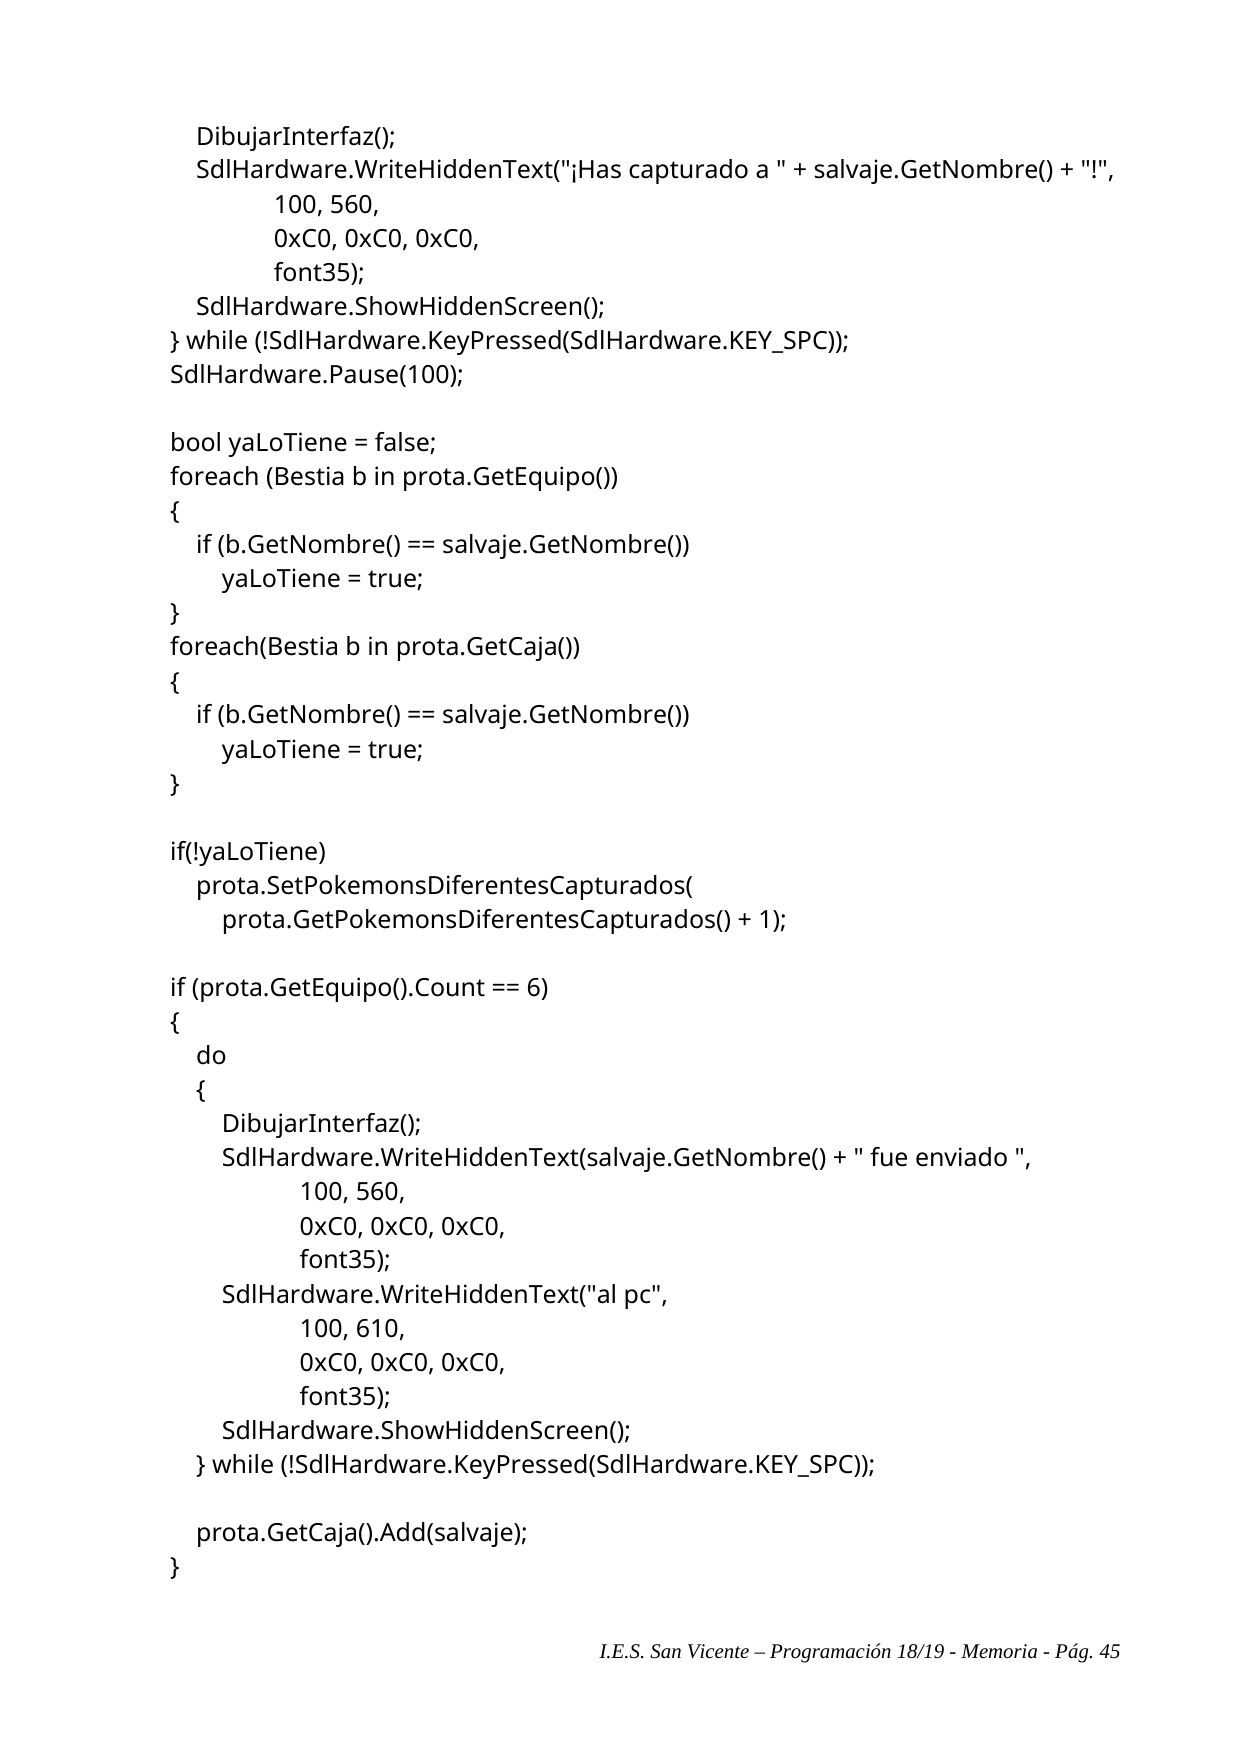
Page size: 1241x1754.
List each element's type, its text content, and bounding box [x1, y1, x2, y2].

text { [118, 1004, 1122, 1038]
text } [118, 765, 1122, 799]
text foreach (Bestia b in prota.GetEquipo()) [118, 459, 1122, 493]
text { [118, 663, 1122, 697]
text SdlHardware.WriteHiddenText("al pc", [118, 1276, 1122, 1310]
text 100, 560, [118, 1174, 1122, 1208]
text do [118, 1038, 1122, 1072]
text 0xC0, 0xC0, 0xC0, [118, 220, 1122, 254]
text } [118, 595, 1122, 629]
text prota.GetPokemonsDiferentesCapturados() + 1); [118, 902, 1122, 936]
text } while (!SdlHardware.KeyPressed(SdlHardware.KEY_SPC)); [118, 322, 1122, 357]
text SdlHardware.ShowHiddenScreen(); [118, 1412, 1122, 1447]
text foreach(Bestia b in prota.GetCaja()) [118, 629, 1122, 663]
text SdlHardware.Pause(100); [118, 357, 1122, 391]
text } while (!SdlHardware.KeyPressed(SdlHardware.KEY_SPC)); [118, 1447, 1122, 1481]
text yaLoTiene = true; [118, 731, 1122, 765]
text { [118, 1072, 1122, 1106]
text font35); [118, 1378, 1122, 1412]
text 0xC0, 0xC0, 0xC0, [118, 1344, 1122, 1378]
text if(!yaLoTiene) [118, 833, 1122, 867]
text 100, 610, [118, 1310, 1122, 1344]
text prota.SetPokemonsDiferentesCapturados( [118, 867, 1122, 902]
text bool yaLoTiene = false; [118, 425, 1122, 459]
text { [118, 493, 1122, 527]
text if (b.GetNombre() == salvaje.GetNombre()) [118, 527, 1122, 561]
text DibujarInterfaz(); [118, 118, 1122, 152]
text 0xC0, 0xC0, 0xC0, [118, 1208, 1122, 1242]
text 100, 560, [118, 186, 1122, 220]
text SdlHardware.WriteHiddenText(salvaje.GetNombre() + " fue enviado ", [118, 1140, 1122, 1174]
text font35); [118, 1242, 1122, 1276]
text SdlHardware.ShowHiddenScreen(); [118, 288, 1122, 322]
text yaLoTiene = true; [118, 561, 1122, 595]
text if (b.GetNombre() == salvaje.GetNombre()) [118, 697, 1122, 731]
text } [118, 1549, 1122, 1583]
text DibujarInterfaz(); [118, 1106, 1122, 1140]
text SdlHardware.WriteHiddenText("¡Has capturado a " + salvaje.GetNombre() + "!", [118, 152, 1122, 186]
text if (prota.GetEquipo().Count == 6) [118, 970, 1122, 1004]
text prota.GetCaja().Add(salvaje); [118, 1515, 1122, 1549]
text font35); [118, 254, 1122, 288]
